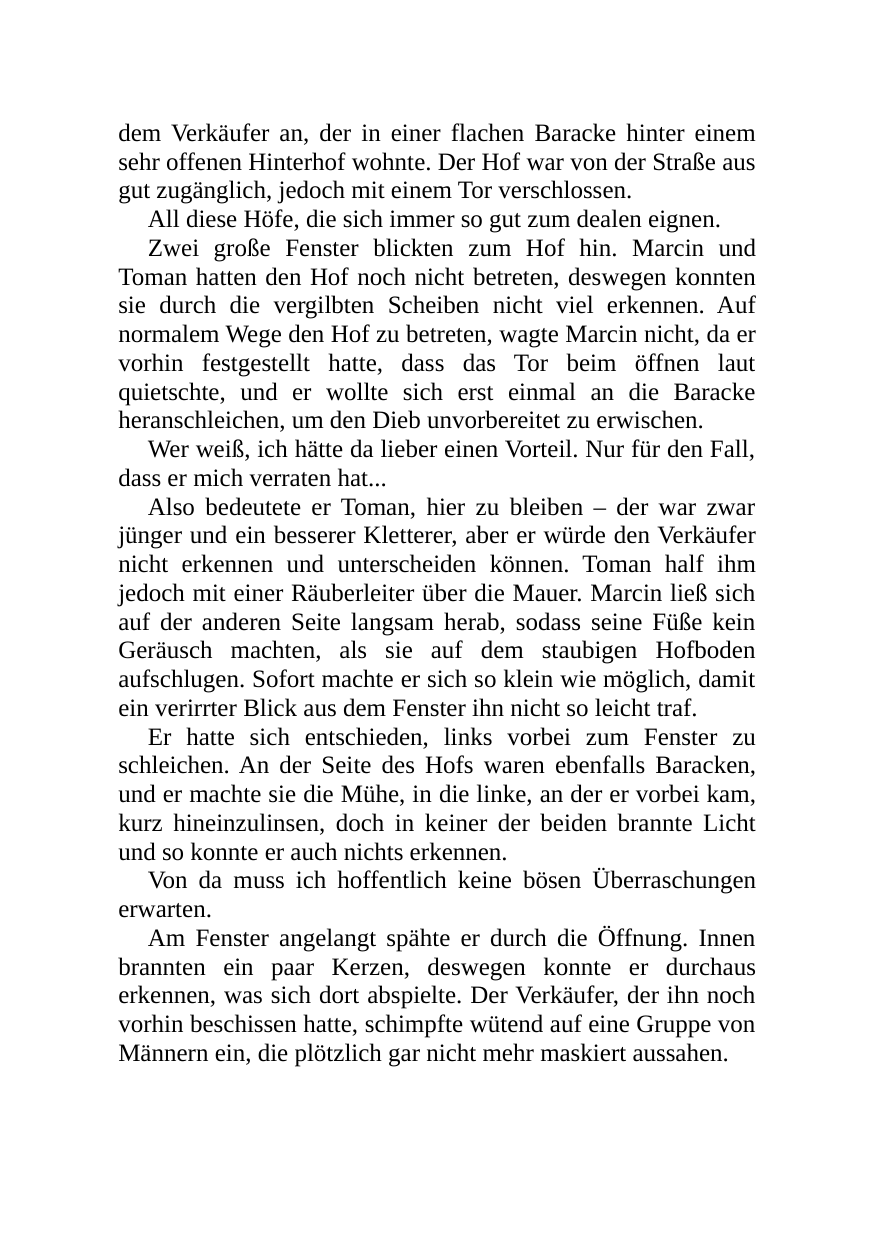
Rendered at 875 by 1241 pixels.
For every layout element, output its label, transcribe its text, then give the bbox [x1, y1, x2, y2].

text Von da muss ich hoffentlich keine bösen Überraschungen erwarten. [118, 866, 756, 923]
text Zwei große Fenster blickten zum Hof hin. Marcin und Toman hatten den Hof noch nicht betreten, deswegen konnten sie durch die vergilbten Scheiben nicht viel erkennen. Auf normalem Wege den Hof zu betreten, wagte Marcin nicht, da er vorhin festgestellt hatte, dass das Tor beim öffnen laut quietschte, und er wollte sich erst einmal an die Baracke heranschleichen, um den Dieb unvorbereitet zu erwischen. [118, 233, 756, 434]
text Er hatte sich entschieden, links vorbei zum Fenster zu schleichen. An der Seite des Hofs waren ebenfalls Baracken, und er machte sie die Mühe, in die linke, an der er vorbei kam, kurz hineinzulinsen, doch in keiner der beiden brannte Licht und so konnte er auch nichts erkennen. [118, 722, 756, 866]
text Wer weiß, ich hätte da lieber einen Vorteil. Nur für den Fall, dass er mich verraten hat... [118, 434, 756, 492]
text dem Verkäufer an, der in einer flachen Baracke hinter einem sehr offenen Hinterhof wohnte. Der Hof war von der Straße aus gut zugänglich, jedoch mit einem Tor verschlossen. [118, 118, 756, 204]
text Also bedeutete er Toman, hier zu bleiben – der war zwar jünger und ein besserer Kletterer, aber er würde den Verkäufer nicht erkennen und unterscheiden können. Toman half ihm jedoch mit einer Räuberleiter über die Mauer. Marcin ließ sich auf der anderen Seite langsam herab, sodass seine Füße kein Geräusch machten, als sie auf dem staubigen Hofboden aufschlugen. Sofort machte er sich so klein wie möglich, damit ein verirrter Blick aus dem Fenster ihn nicht so leicht traf. [118, 492, 756, 722]
text Am Fenster angelangt spähte er durch die Öffnung. Innen brannten ein paar Kerzen, deswegen konnte er durchaus erkennen, was sich dort abspielte. Der Verkäufer, der ihn noch vorhin beschissen hatte, schimpfte wütend auf eine Gruppe von Männern ein, die plötzlich gar nicht mehr maskiert aussahen. [118, 923, 756, 1067]
text All diese Höfe, die sich immer so gut zum dealen eignen. [118, 204, 756, 233]
